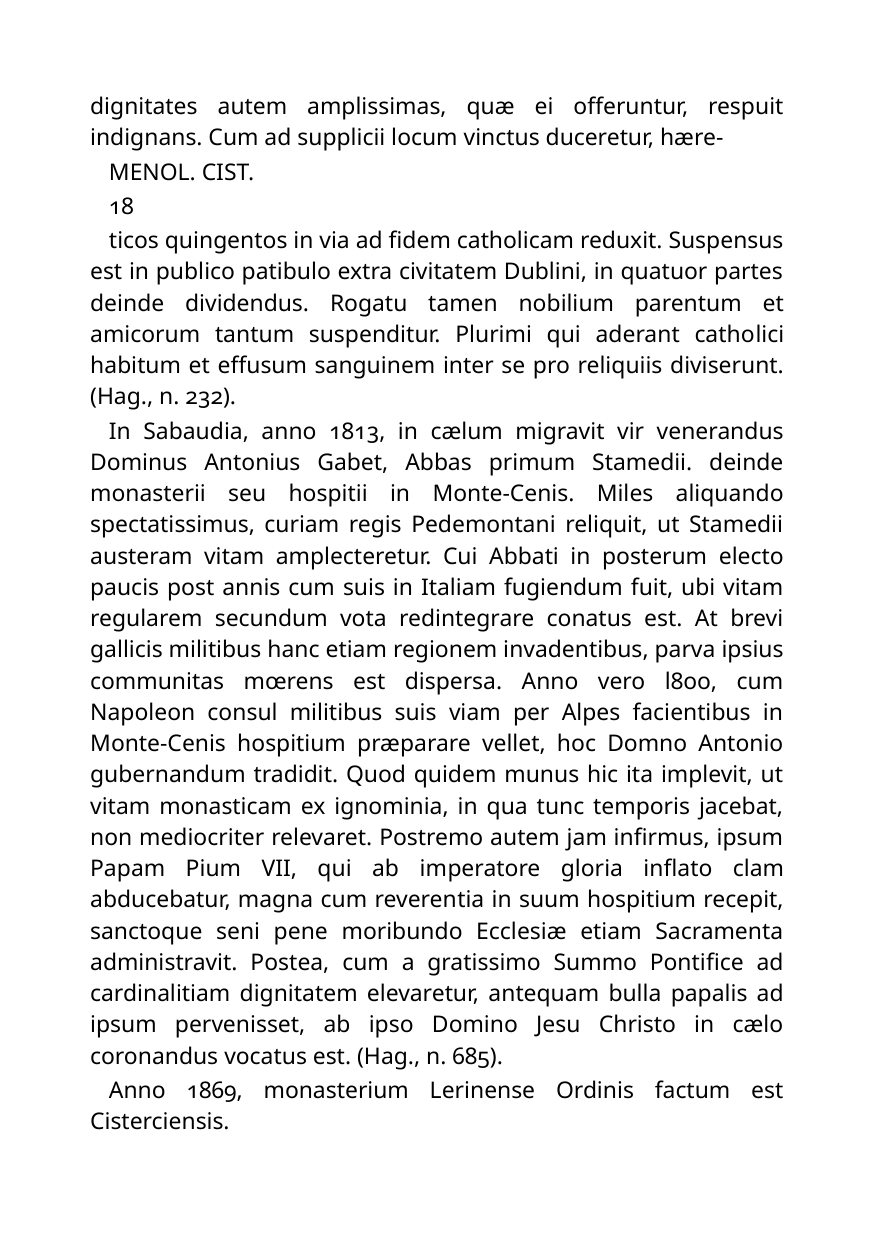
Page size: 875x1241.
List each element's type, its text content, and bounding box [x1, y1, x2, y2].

text dignitates autem amplissimas, quæ ei offeruntur, respuit indignans. Cum ad supplicii locum vinctus duceretur, hære- [90, 90, 784, 152]
text MENOL. CIST. [90, 156, 784, 187]
text Anno 1869, monasterium Lerinense Ordinis factum est Cisterciensis. [90, 1074, 784, 1136]
text 18 [90, 190, 784, 221]
text ticos quingentos in via ad fidem catholicam reduxit. Suspensus est in publico patibulo extra civitatem Dublini, in quatuor partes deinde dividendus. Rogatu tamen nobilium parentum et amicorum tantum suspenditur. Plurimi qui aderant catho­lici habitum et effusum sanguinem inter se pro reliquiis diviserunt. (Hag., n. 232). [90, 224, 784, 412]
text In Sabaudia, anno 1813, in cælum migravit vir venerandus Dominus Antonius Gabet, Abbas primum Stamedii. deinde monasterii seu hospitii in Monte-Cenis. Miles aliquando spectatissimus, curiam regis Pedemontani reliquit, ut Stamedii austeram vitam amplecteretur. Cui Abbati in posterum electo paucis post annis cum suis in Italiam fugiendum fuit, ubi vitam regularem secundum vota redintegrare conatus est. At brevi gallicis militibus hanc etiam regionem invadentibus, parva ipsius communitas mœrens est dispersa. Anno vero l8oo, cum Napoleon consul militibus suis viam per Alpes facientibus in Monte-Cenis hospitium præparare vellet, hoc Domno Antonio gubernandum tradidit. Quod quidem munus hic ita implevit, ut vitam monasticam ex ignominia, in qua tunc temporis jacebat, non mediocriter relevaret. Postremo autem jam infirmus, ipsum Papam Pium VII, qui ab im­peratore gloria inflato clam abducebatur, magna cum reveren­tia in suum hospitium recepit, sanctoque seni pene moribundo Ecclesiæ etiam Sacramenta administravit. Postea, cum a gratissimo Summo Pontifice ad cardinalitiam dignitatem elevaretur, antequam bulla papalis ad ipsum pervenisset, ab ipso Domino Jesu Christo in cælo coronandus vocatus est. (Hag., n. 685). [90, 414, 784, 1071]
